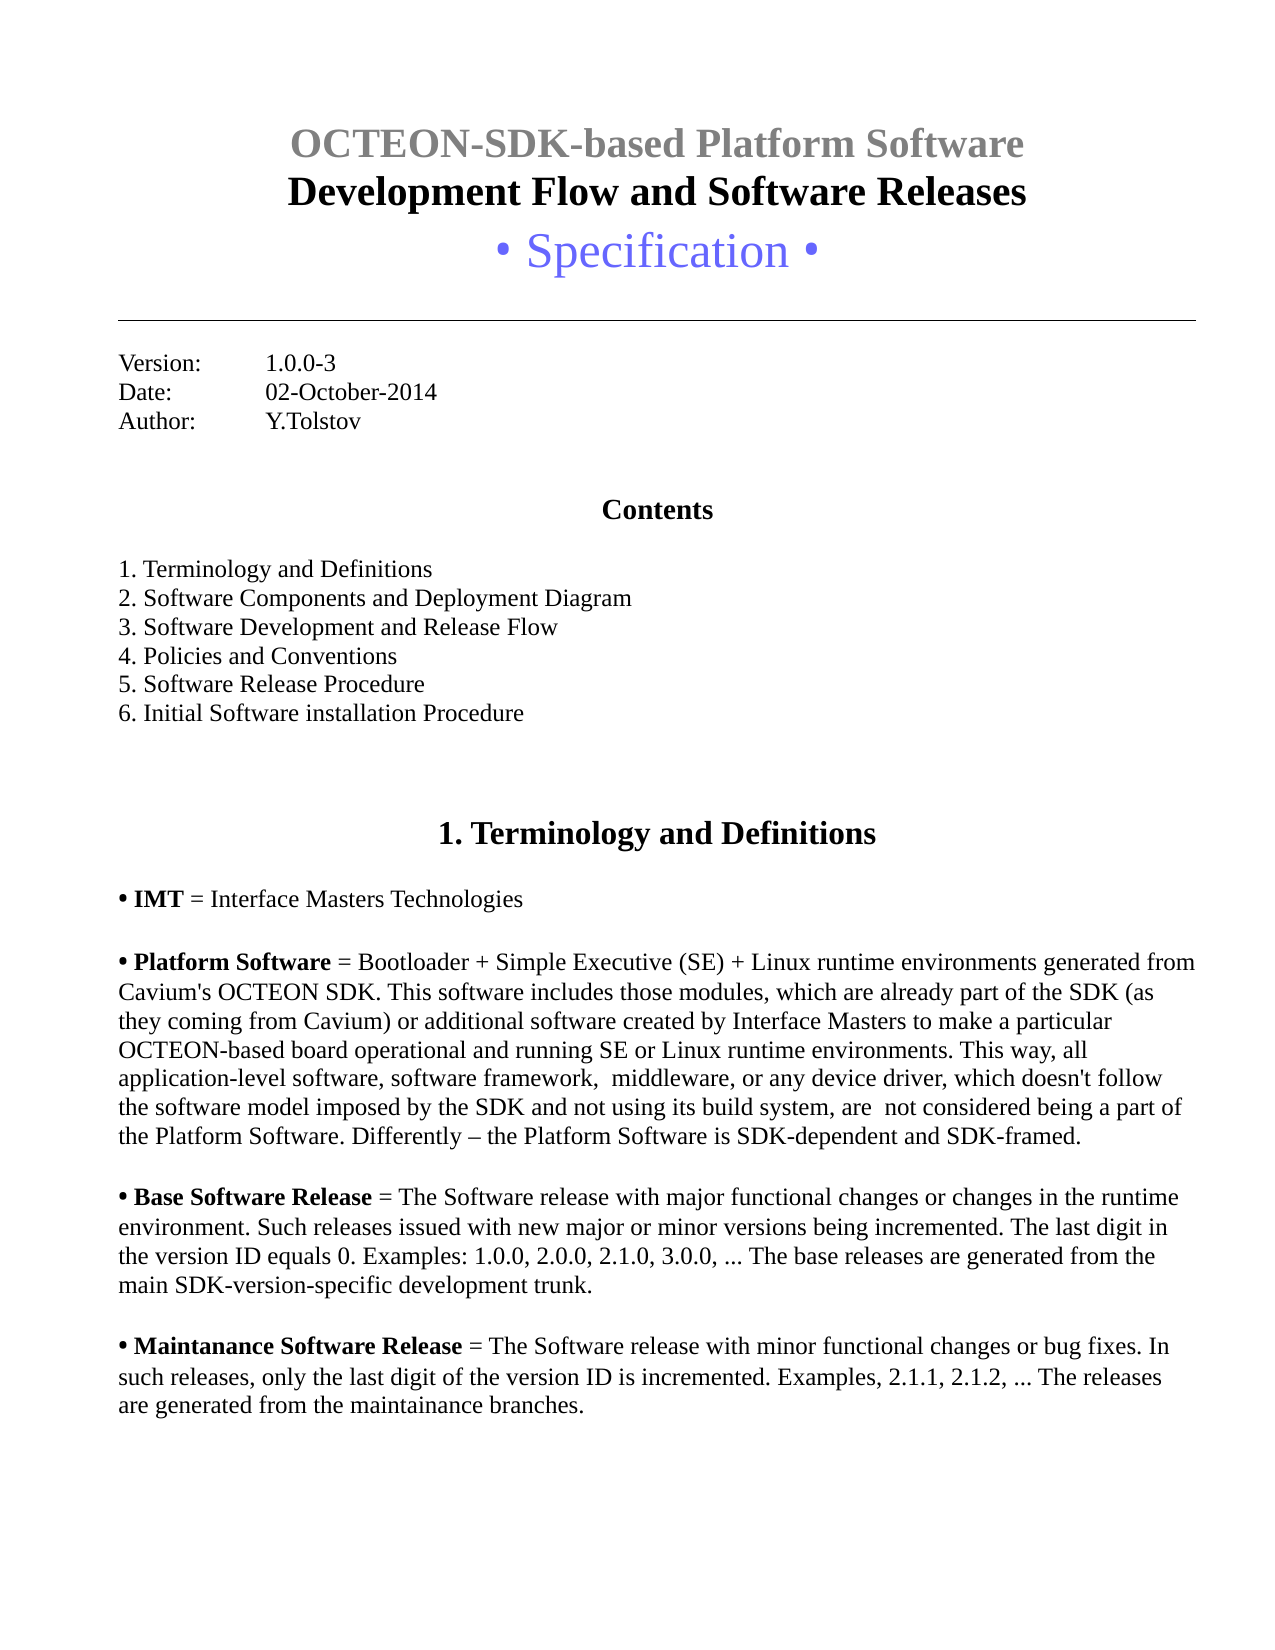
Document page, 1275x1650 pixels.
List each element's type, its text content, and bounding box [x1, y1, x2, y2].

text 4. Policies and Conventions [118, 641, 1196, 669]
text • IMT = Interface Masters Technologies [118, 880, 1196, 914]
text 5. Software Release Procedure [118, 669, 1196, 698]
text • Specification • [118, 214, 1196, 282]
text 3. Software Development and Release Flow [118, 612, 1196, 641]
text Contents [118, 492, 1196, 526]
text Date: 02-October-2014 [118, 377, 1196, 406]
text Development Flow and Software Releases [118, 166, 1196, 214]
text • Base Software Release = The Software release with major functional changes or changes in the runtime environment. Such releases issued with new major or minor versions being incremented. The last digit in the version ID equals 0. Examples: 1.0.0, 2.0.0, 2.1.0, 3.0.0, ... The base releases are generated from the main SDK-version-specific development trunk. [118, 1178, 1196, 1299]
text OCTEON-SDK-based Platform Software [118, 118, 1196, 166]
text 1. Terminology and Definitions [118, 813, 1196, 852]
text 2. Software Components and Deployment Diagram [118, 583, 1196, 612]
text • Platform Software = Bootloader + Simple Executive (SE) + Linux runtime environments generated from Cavium's OCTEON SDK. This software includes those modules, which are already part of the SDK (as they coming from Cavium) or additional software created by Interface Masters to make a particular OCTEON-based board operational and running SE or Linux runtime environments. This way, all application-level software, software framework, middleware, or any device driver, which doesn't follow the software model imposed by the SDK and not using its build system, are not considered being a part of the Platform Software. Differently – the Platform Software is SDK-dependent and SDK-framed. [118, 943, 1196, 1150]
text 1. Terminology and Definitions [118, 554, 1196, 583]
text Version: 1.0.0-3 [118, 348, 1196, 377]
text Author: Y.Tolstov [118, 406, 1196, 435]
text • Maintanance Software Release = The Software release with minor functional changes or bug fixes. In such releases, only the last digit of the version ID is incremented. Examples, 2.1.1, 2.1.2, ... The releases are generated from the maintainance branches. [118, 1327, 1196, 1419]
text 6. Initial Software installation Procedure [118, 698, 1196, 727]
